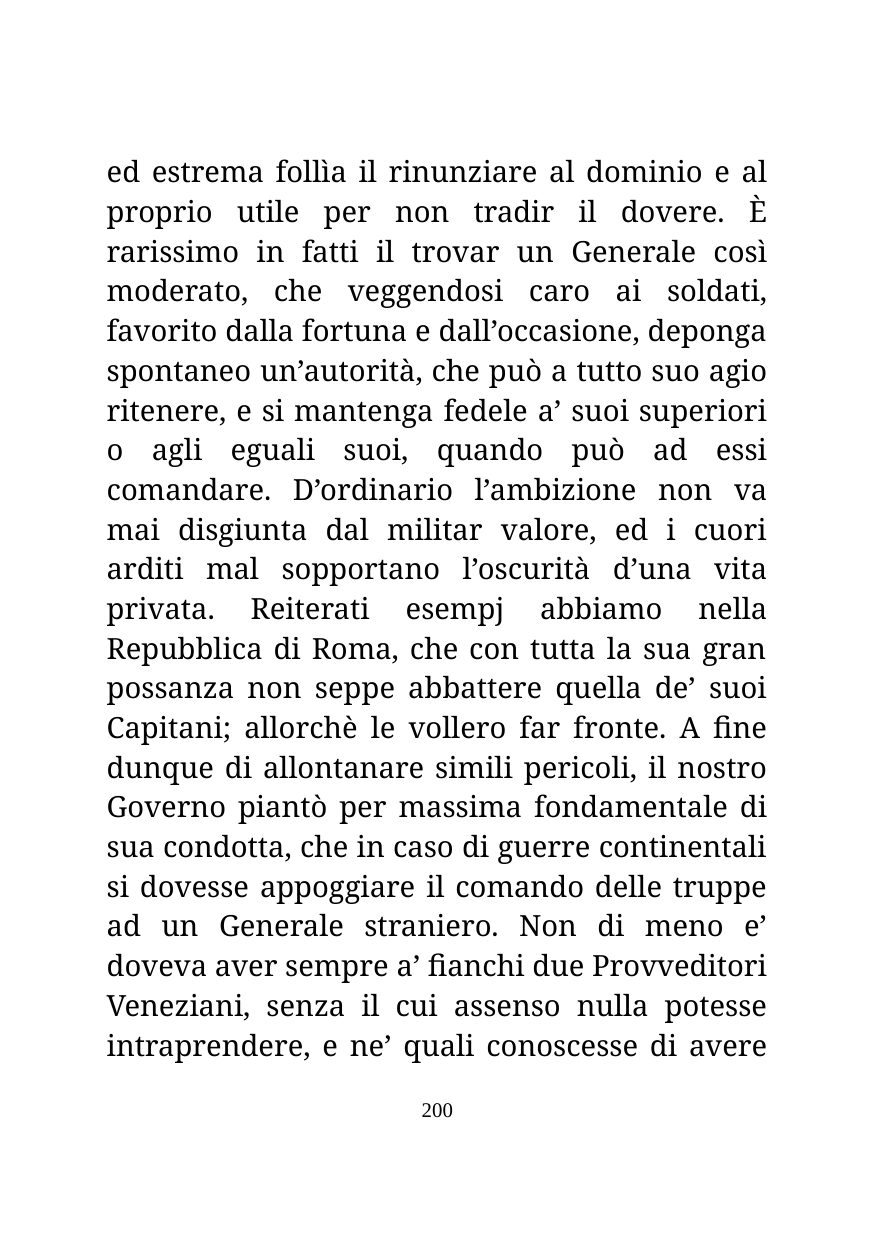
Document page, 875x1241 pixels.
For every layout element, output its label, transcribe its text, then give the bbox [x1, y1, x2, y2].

text ed estrema follìa il rinunziare al dominio e al proprio utile per non tradir il dovere. È rarissimo in fatti il trovar un Generale così moderato, che veggendosi caro ai soldati, favorito dalla fortuna e dall’occasione, deponga spontaneo un’autorità, che può a tutto suo agio ritenere, e si mantenga fedele a’ suoi superiori o agli eguali suoi, quando può ad essi comandare. D’ordinario l’ambizione non va mai disgiunta dal militar valore, ed i cuori arditi mal sopportano l’oscurità d’una vita privata. Reiterati esempj abbiamo nella Repubblica di Roma, che con tutta la sua gran possanza non seppe abbattere quella de’ suoi Capitani; allorchè le vollero far fronte. A fine dunque di allontanare simili pericoli, il nostro Governo piantò per massima fondamentale di sua condotta, che in caso di guerre continentali si dovesse appoggiare il comando delle truppe ad un Generale straniero. Non di meno e’ doveva aver sempre a’ fianchi due Provveditori Veneziani, senza il cui assenso nulla potesse intraprendere, e ne’ quali conoscesse di avere [106, 152, 768, 1064]
